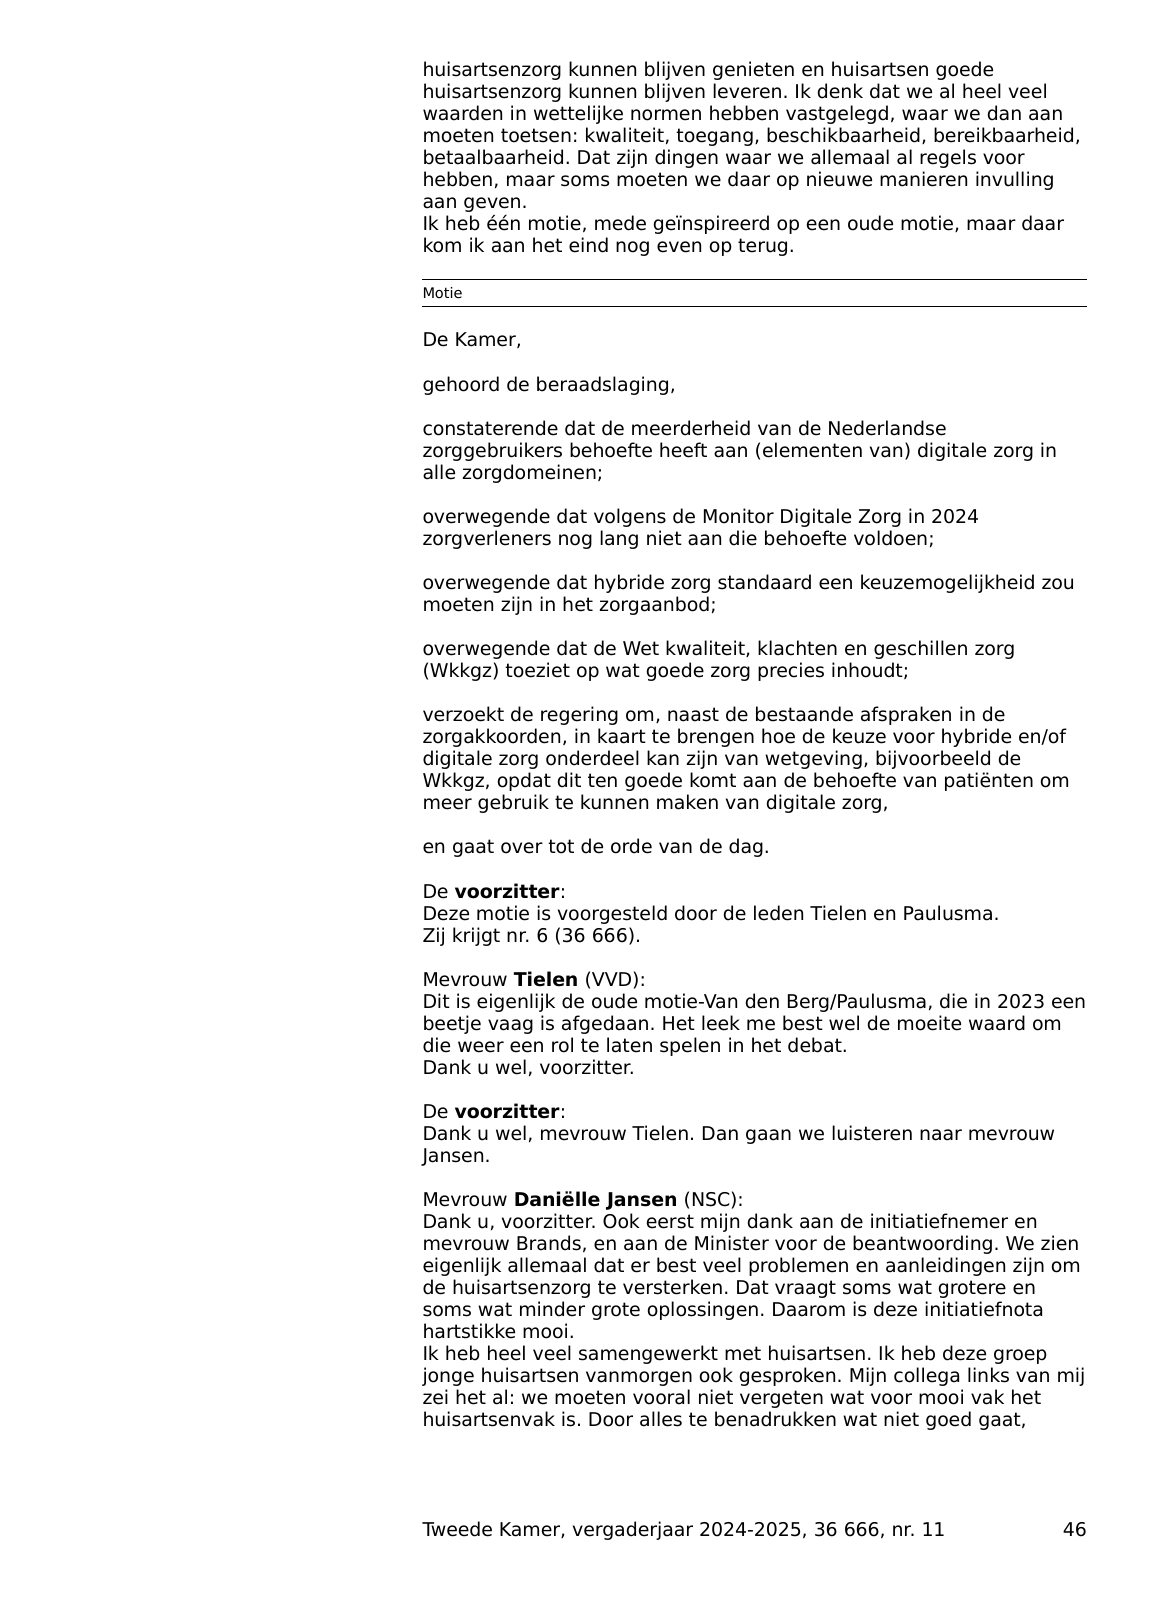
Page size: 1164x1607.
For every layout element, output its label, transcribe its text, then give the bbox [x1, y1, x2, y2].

text overwegende dat de Wet kwaliteit, klachten en geschillen zorg (Wkkgz) toeziet op wat goede zorg precies inhoudt; [422, 638, 1087, 682]
text Ik heb één motie, mede geïnspireerd op een oude motie, maar daar kom ik aan het eind nog even op terug. [422, 213, 1087, 257]
text Dank u, voorzitter. Ook eerst mijn dank aan de initiatiefnemer en mevrouw Brands, en aan de Minister voor de beantwoording. We zien eigenlijk allemaal dat er best veel problemen en aanleidingen zijn om de huisartsenzorg te versterken. Dat vraagt soms wat grotere en soms wat minder grote oplossingen. Daarom is deze initiatiefnota hartstikke mooi. [422, 1211, 1087, 1343]
table_header Motie [422, 280, 1087, 306]
text De voorzitter: [422, 881, 1087, 902]
text Zij krijgt nr. 6 (36 666). [422, 924, 1087, 946]
text gehoord de beraadslaging, [422, 373, 1087, 396]
text De Kamer, [422, 329, 1087, 351]
text overwegende dat volgens de Monitor Digitale Zorg in 2024 zorgverleners nog lang niet aan die behoefte voldoen; [422, 506, 1087, 550]
text De voorzitter: [422, 1101, 1087, 1123]
text overwegende dat hybride zorg standaard een keuzemogelijkheid zou moeten zijn in het zorgaanbod; [422, 572, 1087, 616]
text Ik heb heel veel samengewerkt met huisartsen. Ik heb deze groep jonge huisartsen vanmorgen ook gesproken. Mijn collega links van mij zei het al: we moeten vooral niet vergeten wat voor mooi vak het huisartsenvak is. Door alles te benadrukken wat niet goed gaat, [422, 1343, 1087, 1431]
text Dank u wel, voorzitter. [422, 1057, 1087, 1078]
text Mevrouw Tielen (VVD): [422, 969, 1087, 991]
text constaterende dat de meerderheid van de Nederlandse zorggebruikers behoefte heeft aan (elementen van) digitale zorg in alle zorgdomeinen; [422, 418, 1087, 484]
text Mevrouw Daniëlle Jansen (NSC): [422, 1189, 1087, 1211]
text Dit is eigenlijk de oude motie-Van den Berg/Paulusma, die in 2023 een beetje vaag is afgedaan. Het leek me best wel de moeite waard om die weer een rol te laten spelen in het debat. [422, 991, 1087, 1057]
text verzoekt de regering om, naast de bestaande afspraken in de zorgakkoorden, in kaart te brengen hoe de keuze voor hybride en/of digitale zorg onderdeel kan zijn van wetgeving, bijvoorbeeld de Wkkgz, opdat dit ten goede komt aan de behoefte van patiënten om meer gebruik te kunnen maken van digitale zorg, [422, 704, 1087, 814]
text Dank u wel, mevrouw Tielen. Dan gaan we luisteren naar mevrouw Jansen. [422, 1123, 1087, 1167]
text Deze motie is voorgesteld door de leden Tielen en Paulusma. [422, 902, 1087, 924]
text en gaat over tot de orde van de dag. [422, 836, 1087, 858]
text huisartsenzorg kunnen blijven genieten en huisartsen goede huisartsenzorg kunnen blijven leveren. Ik denk dat we al heel veel waarden in wettelijke normen hebben vastgelegd, waar we dan aan moeten toetsen: kwaliteit, toegang, beschikbaarheid, bereikbaarheid, betaalbaarheid. Dat zijn dingen waar we allemaal al regels voor hebben, maar soms moeten we daar op nieuwe manieren invulling aan geven. [422, 59, 1087, 213]
